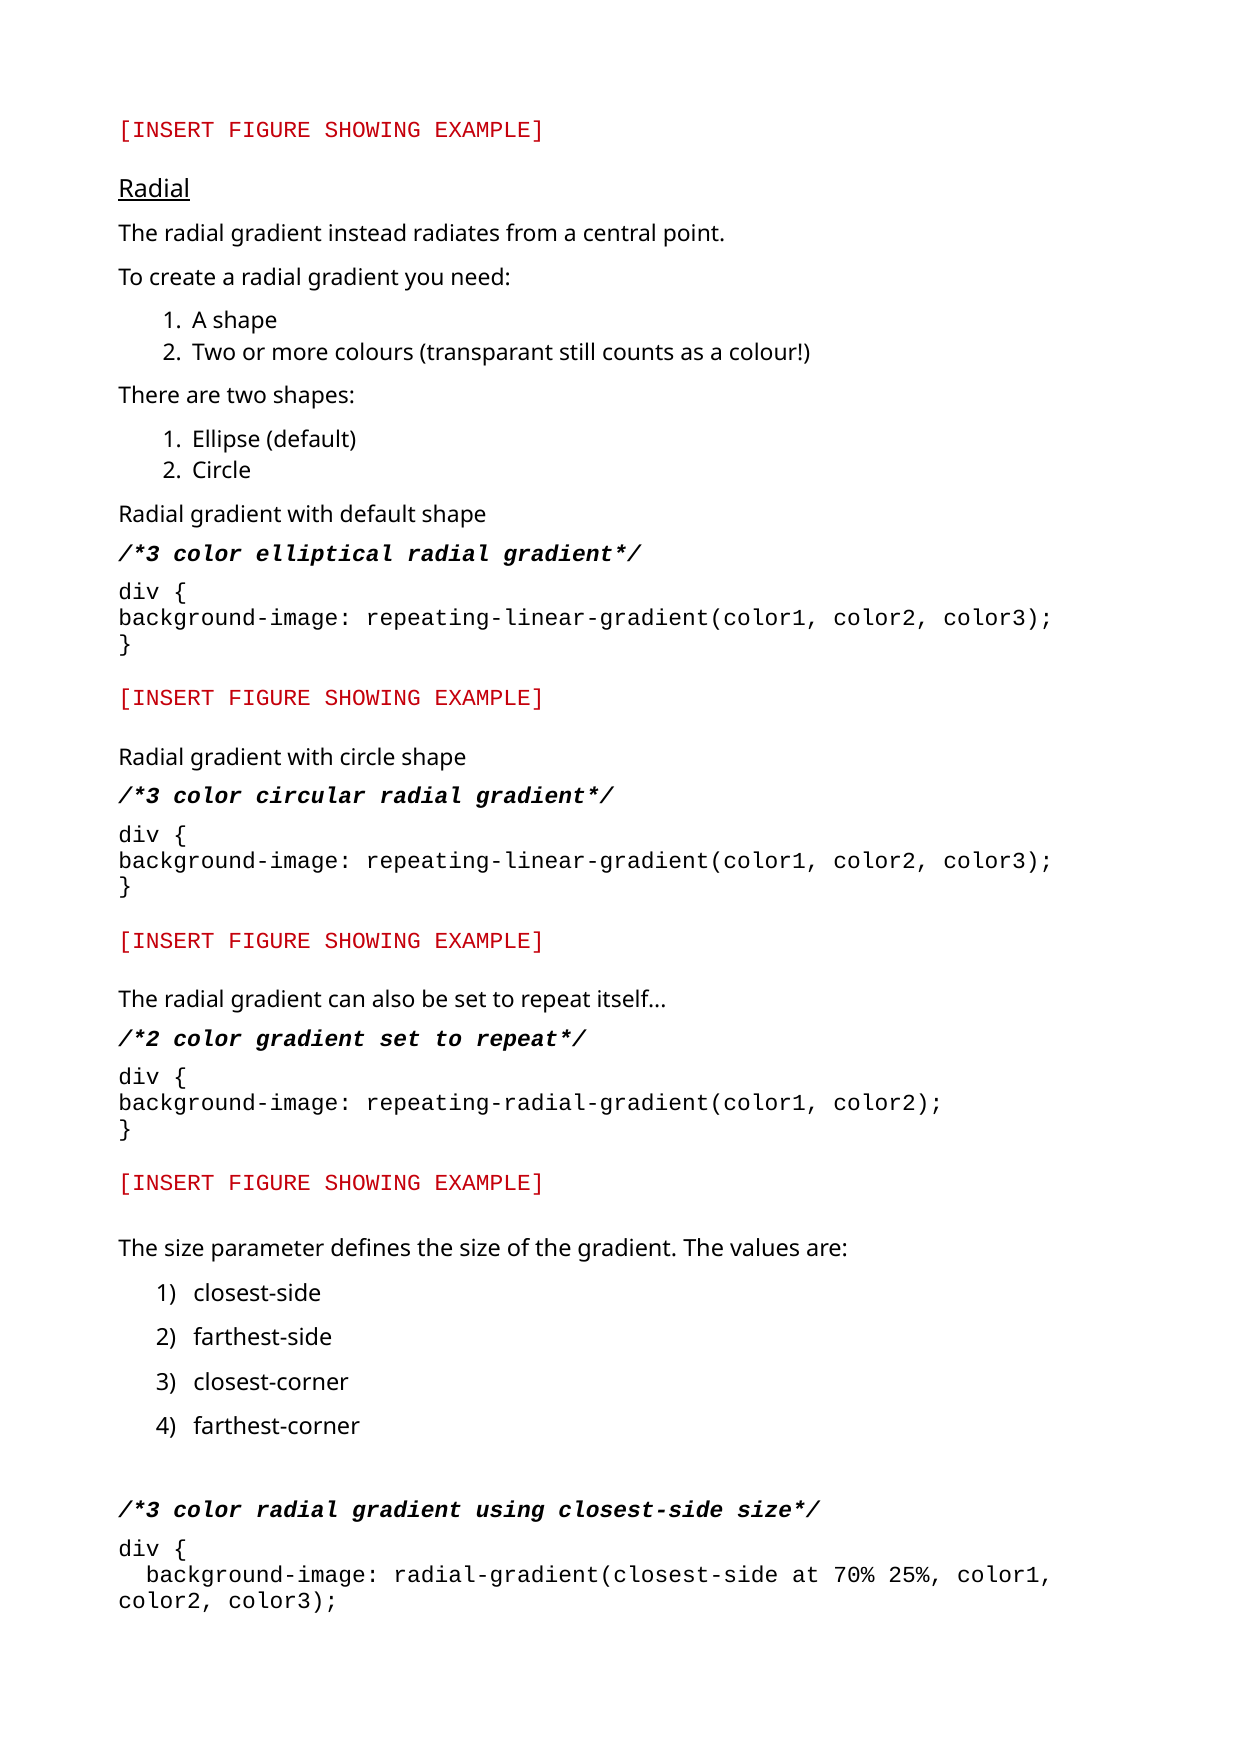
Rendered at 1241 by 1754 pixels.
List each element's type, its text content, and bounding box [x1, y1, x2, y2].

text Radial gradient with default shape [118, 498, 1122, 529]
text The radial gradient can also be set to repeat itself... [118, 983, 1122, 1015]
text To create a radial gradient you need: [118, 261, 1122, 292]
list A shape [162, 304, 1122, 336]
text There are two shapes: [118, 379, 1122, 411]
text The radial gradient instead radiates from a central point. [118, 217, 1122, 248]
text [INSERT FIGURE SHOWING EXAMPLE] [118, 929, 1122, 955]
list Circle [162, 454, 1122, 486]
list farthest-corner [156, 1410, 1122, 1442]
text Radial gradient with circle shape [118, 741, 1122, 772]
text background-image: radial-gradient(closest-side at 70% 25%, color1, color2, color3); [118, 1563, 1122, 1615]
text [INSERT FIGURE SHOWING EXAMPLE] [118, 118, 1122, 144]
text div { [118, 1537, 1122, 1563]
text div { background-image: repeating-radial-gradient(color1, color2); } [118, 1066, 1122, 1143]
text The size parameter defines the size of the gradient. The values are: [118, 1232, 1122, 1264]
list closest-corner [156, 1365, 1122, 1397]
text div { background-image: repeating-linear-gradient(color1, color2, color3); } [118, 580, 1122, 658]
text Radial [118, 170, 1122, 204]
list farthest-side [156, 1321, 1122, 1353]
text [INSERT FIGURE SHOWING EXAMPLE] [118, 1172, 1122, 1198]
list Ellipse (default) [162, 423, 1122, 454]
text [INSERT FIGURE SHOWING EXAMPLE] [118, 687, 1122, 712]
text /*3 color circular radial gradient*/ [118, 784, 1122, 811]
list closest-side [156, 1276, 1122, 1308]
text /*3 color elliptical radial gradient*/ [118, 542, 1122, 568]
list Two or more colours (transparant still counts as a colour!) [162, 336, 1122, 367]
text /*2 color gradient set to repeat*/ [118, 1027, 1122, 1053]
text div { background-image: repeating-linear-gradient(color1, color2, color3); } [118, 823, 1122, 901]
text /*3 color radial gradient using closest-side size*/ [118, 1499, 1122, 1524]
